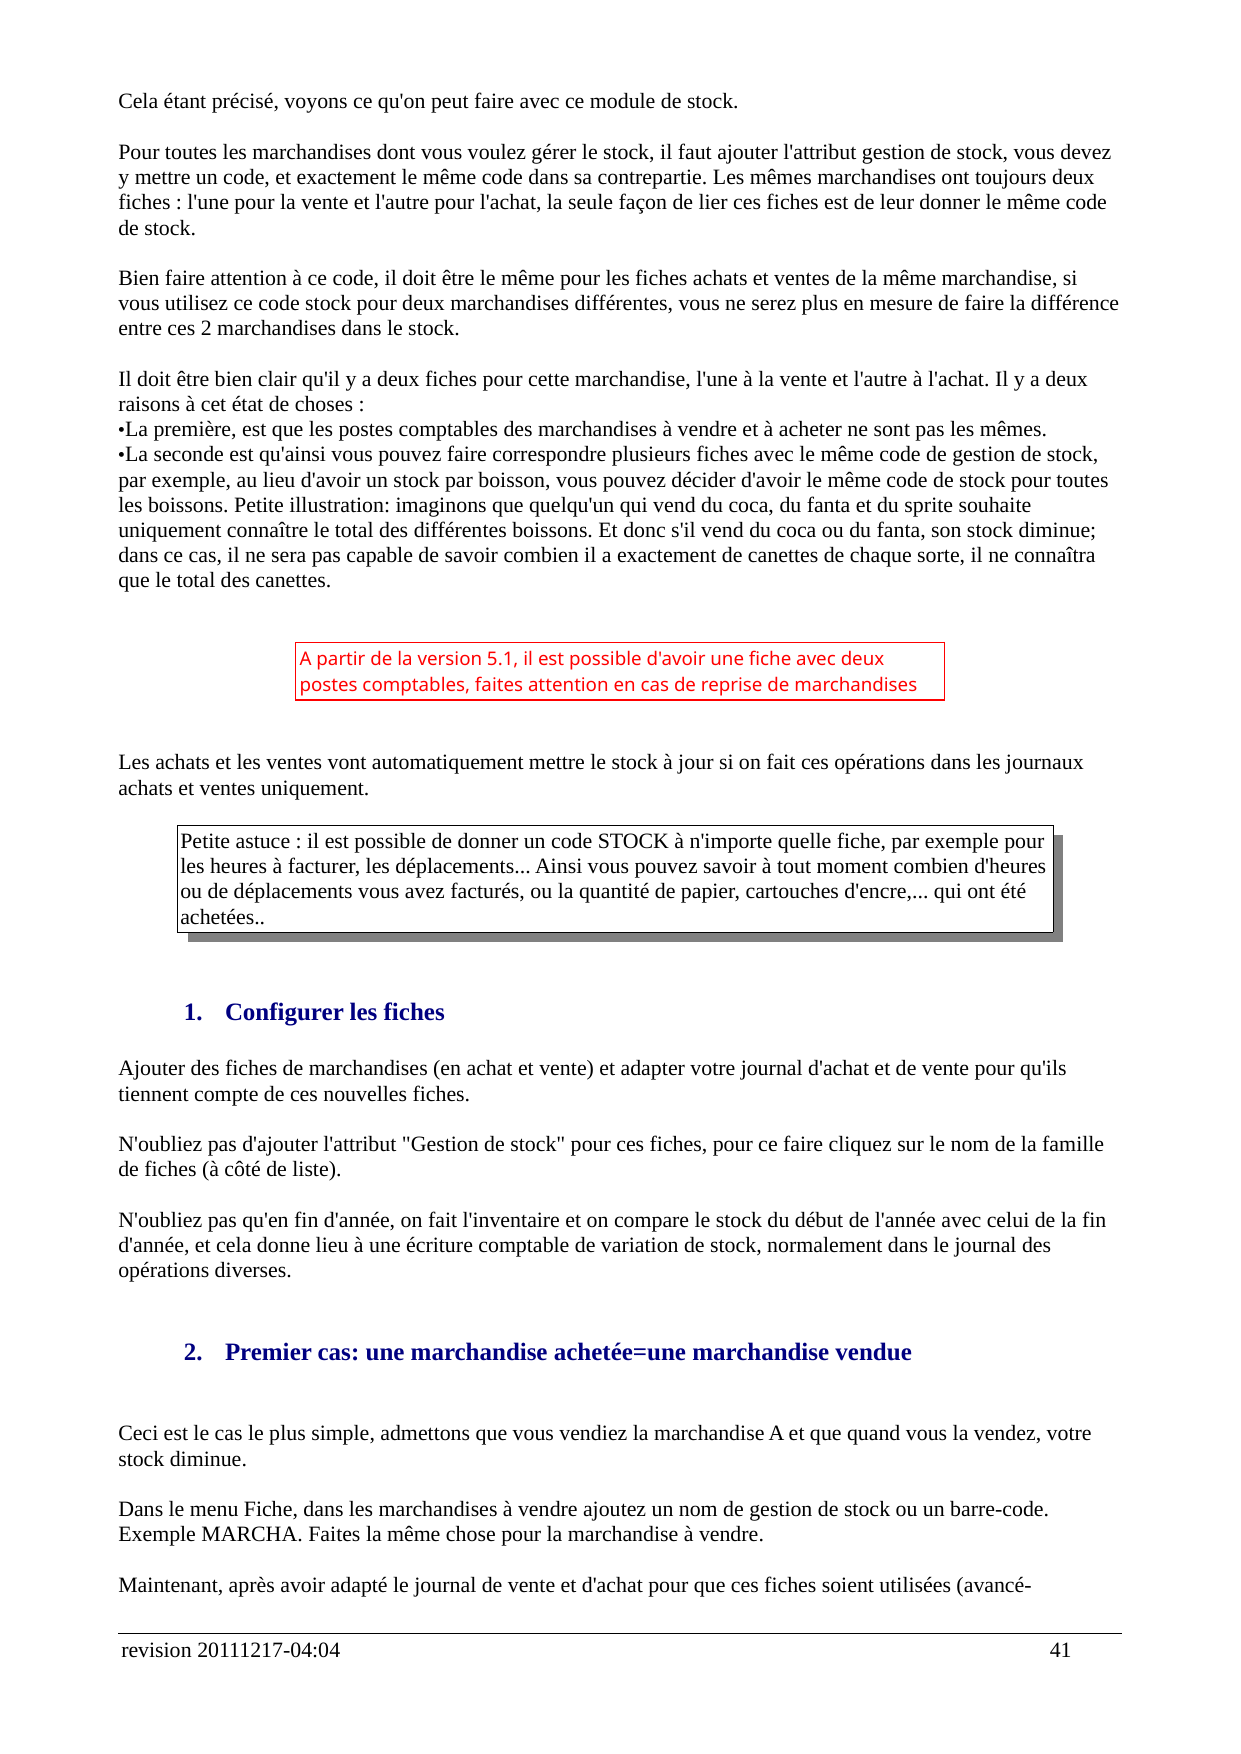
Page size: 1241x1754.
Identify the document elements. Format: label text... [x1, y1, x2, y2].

text Bien faire attention à ce code, il doit être le même pour les fiches achats et ventes de la même marchandise, si vous utilisez ce code stock pour deux marchandises différentes, vous ne serez plus en mesure de faire la différence entre ces 2 marchandises dans le stock. [118, 265, 1122, 341]
text Ceci est le cas le plus simple, admettons que vous vendiez la marchandise A et que quand vous la vendez, votre stock diminue. [118, 1420, 1122, 1471]
text Cela étant précisé, voyons ce qu'on peut faire avec ce module de stock. [118, 88, 1122, 114]
text Dans le menu Fiche, dans les marchandises à vendre ajoutez un nom de gestion de stock ou un barre-code. Exemple MARCHA. Faites la même chose pour la marchandise à vendre. [118, 1496, 1122, 1546]
text Maintenant, après avoir adapté le journal de vente et d'achat pour que ces fiches soient utilisées (avancé- [118, 1572, 1122, 1597]
text Petite astuce : il est possible de donner un code STOCK à n'importe quelle fiche, par exemple pour les heures à facturer, les déplacements... Ainsi vous pouvez savoir à tout moment combien d'heures ou de déplacements vous avez facturés, ou la quantité de papier, cartouches d'encre,... qui ont été achetées.. [178, 826, 1052, 932]
subtitle Configurer les fiches [177, 997, 1122, 1026]
list La première, est que les postes comptables des marchandises à vendre et à acheter ne sont pas les mêmes. [118, 416, 1122, 441]
text N'oubliez pas qu'en fin d'année, on fait l'inventaire et on compare le stock du début de l'année avec celui de la fin d'année, et cela donne lieu à une écriture comptable de variation de stock, normalement dans le journal des opérations diverses. [118, 1207, 1122, 1282]
text Les achats et les ventes vont automatiquement mettre le stock à jour si on fait ces opérations dans les journaux achats et ventes uniquement. [118, 749, 1122, 800]
list La seconde est qu'ainsi vous pouvez faire correspondre plusieurs fiches avec le même code de gestion de stock, par exemple, au lieu d'avoir un stock par boisson, vous pouvez décider d'avoir le même code de stock pour toutes les boissons. Petite illustration: imaginons que quelqu'un qui vend du coca, du fanta et du sprite souhaite uniquement connaître le total des différentes boissons. Et donc s'il vend du coca ou du fanta, son stock diminue; dans ce cas, il ne sera pas capable de savoir combien il a exactement de canettes de chaque sorte, il ne connaîtra que le total des canettes. [118, 441, 1122, 593]
text Ajouter des fiches de marchandises (en achat et vente) et adapter votre journal d'achat et de vente pour qu'ils tiennent compte de ces nouvelles fiches. [118, 1055, 1122, 1106]
text Il doit être bien clair qu'il y a deux fiches pour cette marchandise, l'une à la vente et l'autre à l'achat. Il y a deux raisons à cet état de choses : [118, 366, 1122, 416]
text N'oubliez pas d'ajouter l'attribut "Gestion de stock" pour ces fiches, pour ce faire cliquez sur le nom de la famille de fiches (à côté de liste). [118, 1131, 1122, 1181]
text Pour toutes les marchandises dont vous voulez gérer le stock, il faut ajouter l'attribut gestion de stock, vous devez y mettre un code, et exactement le même code dans sa contrepartie. Les mêmes marchandises ont toujours deux fiches : l'une pour la vente et l'autre pour l'achat, la seule façon de lier ces fiches est de leur donner le même code de stock. [118, 139, 1122, 240]
subtitle Premier cas: une marchandise achetée=une marchandise vendue [177, 1337, 1122, 1366]
text A partir de la version 5.1, il est possible d'avoir une fiche avec deux postes comptables, faites attention en cas de reprise de marchandises [296, 643, 944, 699]
